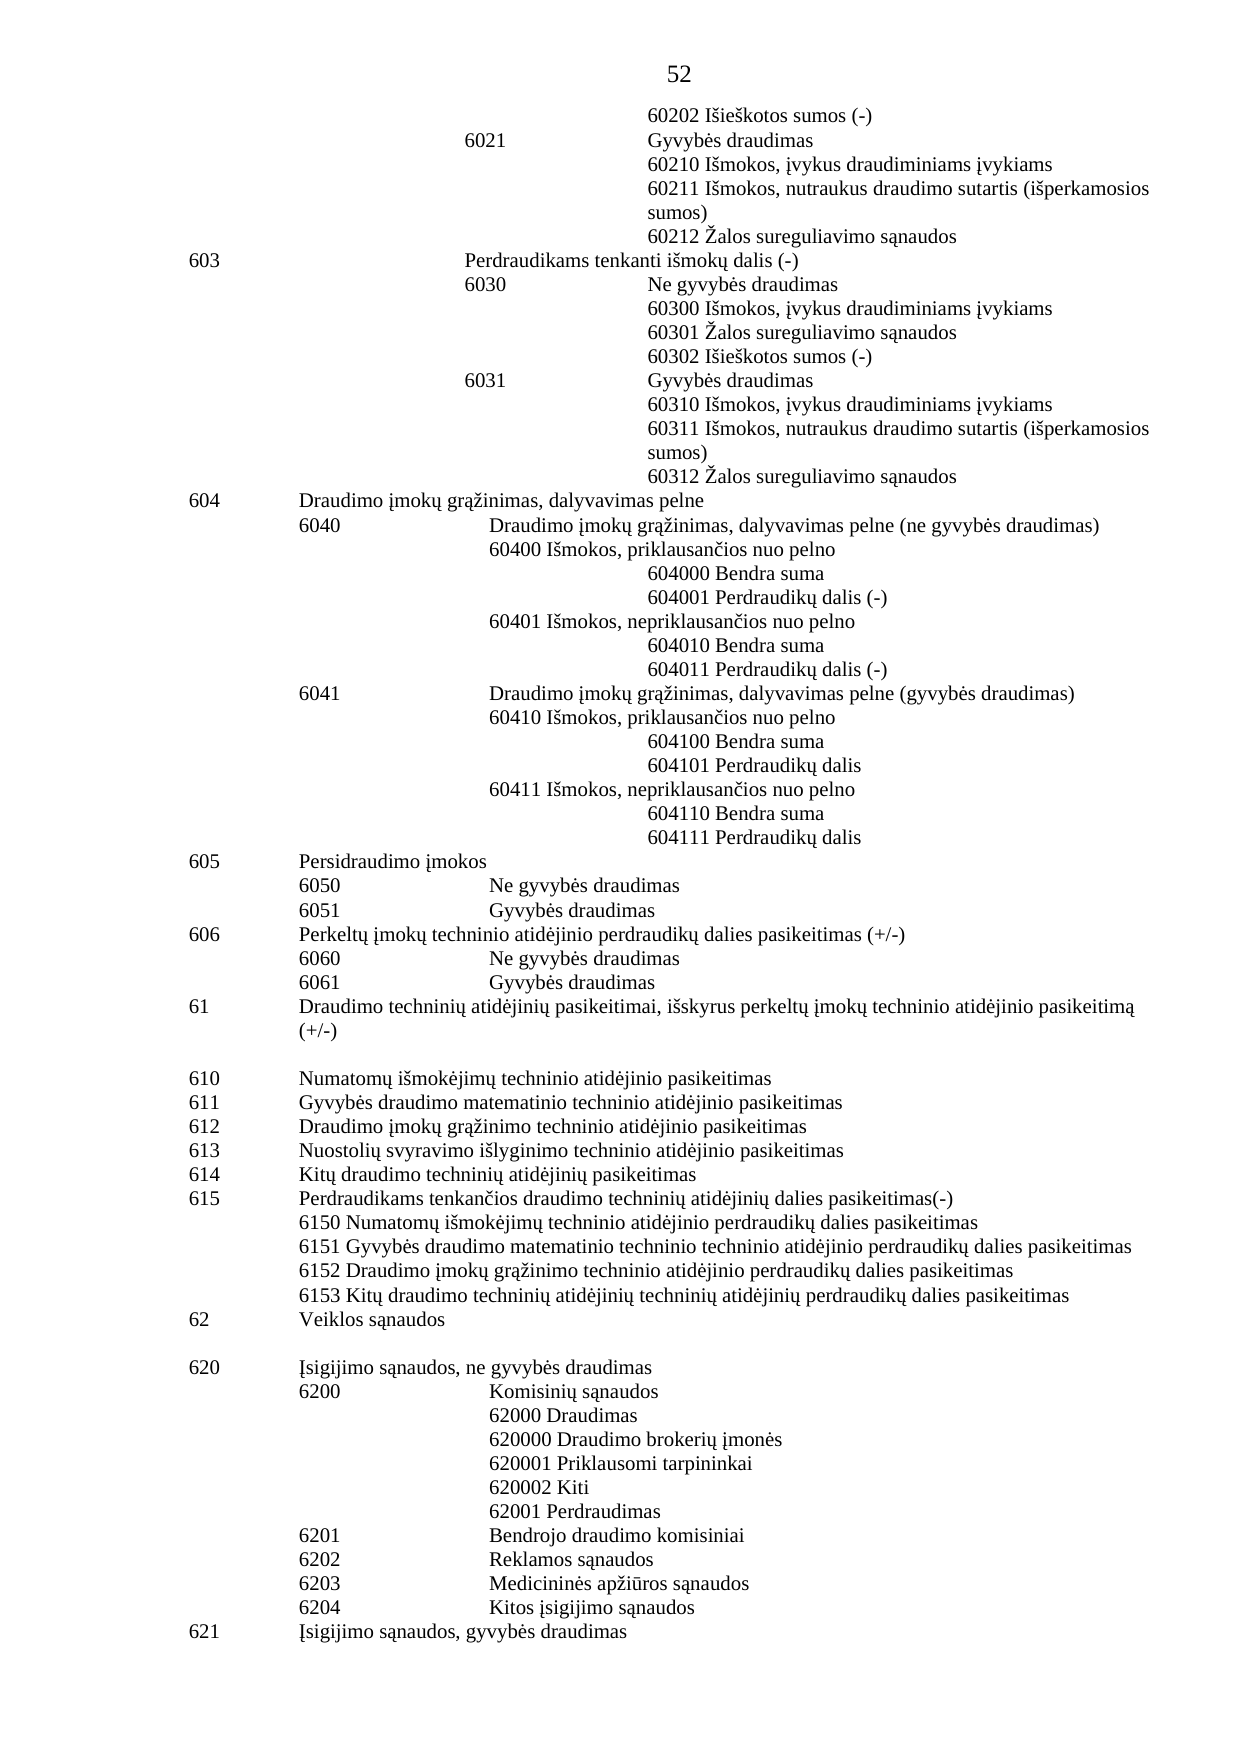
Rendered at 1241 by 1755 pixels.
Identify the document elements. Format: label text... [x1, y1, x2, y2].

table_cell [177, 1523, 287, 1547]
table_cell [1181, 849, 1185, 873]
table_cell [288, 777, 478, 801]
table_cell 606 [177, 922, 287, 946]
table_cell 613 [177, 1138, 287, 1162]
table_cell [1181, 585, 1185, 609]
table_cell [1181, 657, 1185, 681]
table_cell [1181, 416, 1185, 464]
table_cell [1181, 104, 1185, 127]
table_cell 604010 Bendra suma [636, 633, 1181, 657]
table_cell 61 [177, 994, 287, 1042]
table_cell [1181, 272, 1185, 296]
table_cell [1181, 296, 1185, 320]
table_cell 6030 [453, 272, 636, 296]
table_cell [177, 416, 453, 464]
table_cell 60300 Išmokos, įvykus draudiminiams įvykiams [636, 296, 1181, 320]
table_cell [1181, 248, 1185, 272]
table_cell [1181, 1090, 1185, 1114]
table_cell [1181, 1331, 1185, 1355]
table_cell Gyvybės draudimas [636, 128, 1181, 152]
table_cell [1181, 970, 1185, 994]
table_cell [288, 1499, 478, 1523]
table_cell [478, 633, 636, 657]
table_cell [288, 825, 478, 849]
table_cell [288, 1427, 478, 1451]
table_cell [177, 1042, 287, 1066]
table_cell Ne gyvybės draudimas [636, 272, 1181, 296]
table_cell 604111 Perdraudikų dalis [636, 825, 1181, 849]
table_cell Medicininės apžiūros sąnaudos [478, 1571, 1181, 1595]
table_cell [1181, 825, 1185, 849]
table_cell [177, 392, 453, 416]
table_cell [288, 609, 478, 633]
table_cell [1181, 1403, 1185, 1427]
table_cell [177, 705, 287, 729]
table_cell [1181, 609, 1185, 633]
table_cell [1181, 320, 1185, 344]
table_cell [177, 368, 453, 392]
table_cell [177, 513, 287, 537]
table_cell [1181, 1307, 1185, 1331]
table_cell 60310 Išmokos, įvykus draudiminiams įvykiams [636, 392, 1181, 416]
table_cell 605 [177, 849, 287, 873]
table_cell [177, 537, 287, 561]
table_cell [1181, 1162, 1185, 1186]
table_cell [1181, 489, 1185, 512]
table_cell 6204 [288, 1595, 478, 1619]
table_cell [288, 1403, 478, 1427]
table_cell 614 [177, 1162, 287, 1186]
table_cell [288, 1331, 1181, 1355]
table_cell Komisinių sąnaudos [478, 1379, 1181, 1403]
table_cell [288, 561, 478, 585]
table_cell [478, 825, 636, 849]
table_cell [1181, 801, 1185, 825]
table_cell 621 [177, 1619, 287, 1643]
table_cell [1181, 1138, 1185, 1162]
table_cell 6153 Kitų draudimo techninių atidėjinių techninių atidėjinių perdraudikų dalies pasikeitimas [288, 1283, 1181, 1307]
table_cell [288, 1475, 478, 1499]
table_cell [453, 464, 636, 488]
table_cell 60312 Žalos sureguliavimo sąnaudos [636, 464, 1181, 488]
table_cell Gyvybės draudimas [636, 368, 1181, 392]
table_cell 604011 Perdraudikų dalis (-) [636, 657, 1181, 681]
table_cell Bendrojo draudimo komisiniai [478, 1523, 1181, 1547]
table_cell [288, 1042, 1181, 1066]
table_cell 620 [177, 1355, 287, 1379]
table_cell 60211 Išmokos, nutraukus draudimo sutartis (išperkamosios sumos) [636, 176, 1181, 224]
table_cell [453, 320, 636, 344]
table_cell 603 [177, 248, 453, 272]
table_cell 6152 Draudimo įmokų grąžinimo techninio atidėjinio perdraudikų dalies pasikeitimas [288, 1259, 1181, 1282]
table_cell Perkeltų įmokų techninio atidėjinio perdraudikų dalies pasikeitimas (+/-) [288, 922, 1181, 946]
table_cell [1181, 128, 1185, 152]
table_cell [177, 1331, 287, 1355]
table_cell [177, 609, 287, 633]
table_cell [1181, 1355, 1185, 1379]
table_cell [478, 585, 636, 609]
table_cell [177, 729, 287, 753]
table_cell [478, 753, 636, 777]
table_cell 6051 [288, 898, 478, 922]
table_cell [1181, 1523, 1185, 1547]
table_cell [1181, 898, 1185, 922]
table_cell Draudimo įmokų grąžinimas, dalyvavimas pelne [288, 489, 1181, 512]
table_cell [177, 296, 453, 320]
table_cell [1181, 537, 1185, 561]
table_cell [1181, 152, 1185, 176]
table_cell [177, 1571, 287, 1595]
table_cell [453, 224, 636, 248]
table_cell [1181, 1619, 1185, 1643]
table_cell Įsigijimo sąnaudos, ne gyvybės draudimas [288, 1355, 1181, 1379]
table_cell Veiklos sąnaudos [288, 1307, 1181, 1331]
table_cell 604001 Perdraudikų dalis (-) [636, 585, 1181, 609]
table_cell [478, 657, 636, 681]
table_cell [177, 1475, 287, 1499]
table_cell [177, 224, 453, 248]
table_cell [288, 753, 478, 777]
table_cell [453, 176, 636, 224]
table_cell Perdraudikams tenkanti išmokų dalis (-) [453, 248, 1181, 272]
table_cell [1181, 1379, 1185, 1403]
table_cell Numatomų išmokėjimų techninio atidėjinio pasikeitimas [288, 1066, 1181, 1090]
table_cell [1181, 922, 1185, 946]
table_cell [177, 1427, 287, 1451]
table_cell [177, 1283, 287, 1307]
table_cell [1181, 753, 1185, 777]
table_cell [1181, 176, 1185, 224]
table_cell [288, 585, 478, 609]
table_cell [1181, 729, 1185, 753]
table_cell [288, 537, 478, 561]
table_cell Draudimo įmokų grąžinimas, dalyvavimas pelne (ne gyvybės draudimas) [478, 513, 1181, 537]
table_cell 6021 [453, 128, 636, 152]
table_cell [453, 416, 636, 464]
table_cell [1181, 1283, 1185, 1307]
table_cell Draudimo įmokų grąžinimo techninio atidėjinio pasikeitimas [288, 1114, 1181, 1138]
table_cell [1181, 1210, 1185, 1234]
table_cell [288, 1451, 478, 1475]
table_cell [1181, 464, 1185, 488]
table_cell Gyvybės draudimas [478, 898, 1181, 922]
table_cell [177, 1379, 287, 1403]
table_cell 6031 [453, 368, 636, 392]
table_cell 6201 [288, 1523, 478, 1547]
table_cell [1181, 1571, 1185, 1595]
table_cell 6060 [288, 946, 478, 970]
table_cell [177, 464, 453, 488]
table_cell [453, 296, 636, 320]
table_cell [1181, 1259, 1185, 1282]
table_cell 604101 Perdraudikų dalis [636, 753, 1181, 777]
table_cell [1181, 994, 1185, 1042]
table_cell Kitos įsigijimo sąnaudos [478, 1595, 1181, 1619]
table_cell [1181, 1451, 1185, 1475]
table_cell [453, 152, 636, 176]
table_cell [1181, 513, 1185, 537]
table_cell [177, 633, 287, 657]
table_cell 62001 Perdraudimas [478, 1499, 1181, 1523]
table_cell Gyvybės draudimo matematinio techninio atidėjinio pasikeitimas [288, 1090, 1181, 1114]
table_cell [1181, 1234, 1185, 1258]
table_cell 60410 Išmokos, priklausančios nuo pelno [478, 705, 1181, 729]
table_cell 604100 Bendra suma [636, 729, 1181, 753]
table_cell [177, 561, 287, 585]
table_cell 6050 [288, 874, 478, 897]
table_cell [1181, 1114, 1185, 1138]
table_cell 620000 Draudimo brokerių įmonės [478, 1427, 1181, 1451]
table_cell Draudimo techninių atidėjinių pasikeitimai, išskyrus perkeltų įmokų techninio atidėjinio pasikeitimą (+/-) [288, 994, 1181, 1042]
table_cell 60400 Išmokos, priklausančios nuo pelno [478, 537, 1181, 561]
table_cell [177, 753, 287, 777]
table_cell [1181, 681, 1185, 705]
table_cell Persidraudimo įmokos [288, 849, 1181, 873]
table_cell [177, 898, 287, 922]
table_cell 604110 Bendra suma [636, 801, 1181, 825]
table_cell [177, 681, 287, 705]
table_cell Ne gyvybės draudimas [478, 874, 1181, 897]
table_cell [1181, 705, 1185, 729]
table_cell 62000 Draudimas [478, 1403, 1181, 1427]
table_cell 6200 [288, 1379, 478, 1403]
table_cell 60210 Išmokos, įvykus draudiminiams įvykiams [636, 152, 1181, 176]
table_cell [1181, 392, 1185, 416]
table_cell [1181, 1475, 1185, 1499]
table_cell 60401 Išmokos, nepriklausančios nuo pelno [478, 609, 1181, 633]
table_cell [478, 729, 636, 753]
table_cell [1181, 224, 1185, 248]
table_cell 610 [177, 1066, 287, 1090]
table_cell [177, 1499, 287, 1523]
table_cell Reklamos sąnaudos [478, 1547, 1181, 1571]
table_cell [177, 344, 453, 368]
table_cell [177, 1451, 287, 1475]
table_cell [1181, 1042, 1185, 1066]
table_cell [1181, 344, 1185, 368]
table_cell 615 [177, 1186, 287, 1210]
table_cell [177, 825, 287, 849]
table_cell 6061 [288, 970, 478, 994]
table_cell [177, 1547, 287, 1571]
table_cell [1181, 874, 1185, 897]
table_cell [177, 946, 287, 970]
table_cell [1181, 368, 1185, 392]
table_cell [177, 320, 453, 344]
table_cell [177, 1259, 287, 1282]
table_cell [288, 729, 478, 753]
table_cell [177, 874, 287, 897]
table_cell 6041 [288, 681, 478, 705]
table_cell [453, 392, 636, 416]
table_cell [177, 152, 453, 176]
table_cell [1181, 1066, 1185, 1090]
table_cell Įsigijimo sąnaudos, gyvybės draudimas [288, 1619, 1181, 1643]
table_cell [177, 657, 287, 681]
table_cell 62 [177, 1307, 287, 1331]
table_cell [1181, 946, 1185, 970]
table_cell [1181, 561, 1185, 585]
table_cell [177, 1234, 287, 1258]
table_cell 6040 [288, 513, 478, 537]
table_cell Gyvybės draudimas [478, 970, 1181, 994]
table_cell Kitų draudimo techninių atidėjinių pasikeitimas [288, 1162, 1181, 1186]
table_cell 620002 Kiti [478, 1475, 1181, 1499]
table_cell 604000 Bendra suma [636, 561, 1181, 585]
table_cell 60202 Išieškotos sumos (-) [636, 104, 1181, 127]
table_cell Ne gyvybės draudimas [478, 946, 1181, 970]
table_cell [288, 657, 478, 681]
table_cell [177, 801, 287, 825]
table_cell [1181, 1595, 1185, 1619]
table_cell [177, 585, 287, 609]
table_cell [1181, 633, 1185, 657]
table_cell [1181, 777, 1185, 801]
table_cell [288, 633, 478, 657]
table_cell [1181, 1186, 1185, 1210]
table_cell [177, 176, 453, 224]
table_cell Nuostolių svyravimo išlyginimo techninio atidėjinio pasikeitimas [288, 1138, 1181, 1162]
table_cell [288, 801, 478, 825]
table_cell Perdraudikams tenkančios draudimo techninių atidėjinių dalies pasikeitimas(-) [288, 1186, 1181, 1210]
table_cell [177, 128, 453, 152]
table_cell 6151 Gyvybės draudimo matematinio techninio techninio atidėjinio perdraudikų dalies pasikeitimas [288, 1234, 1181, 1258]
table_cell [478, 801, 636, 825]
table_cell [177, 1210, 287, 1234]
table_cell 60411 Išmokos, nepriklausančios nuo pelno [478, 777, 1181, 801]
table_cell 6202 [288, 1547, 478, 1571]
table_cell 604 [177, 489, 287, 512]
table_cell 6203 [288, 1571, 478, 1595]
table_cell [177, 777, 287, 801]
table_cell 60301 Žalos sureguliavimo sąnaudos [636, 320, 1181, 344]
table_cell 612 [177, 1114, 287, 1138]
table_cell 620001 Priklausomi tarpininkai [478, 1451, 1181, 1475]
table_cell [453, 344, 636, 368]
table_cell 60302 Išieškotos sumos (-) [636, 344, 1181, 368]
table_cell Draudimo įmokų grąžinimas, dalyvavimas pelne (gyvybės draudimas) [478, 681, 1181, 705]
table_cell 60212 Žalos sureguliavimo sąnaudos [636, 224, 1181, 248]
table_cell [177, 970, 287, 994]
table_cell 611 [177, 1090, 287, 1114]
table_cell [288, 705, 478, 729]
table_cell [177, 1403, 287, 1427]
table_cell 60311 Išmokos, nutraukus draudimo sutartis (išperkamosios sumos) [636, 416, 1181, 464]
table_cell 6150 Numatomų išmokėjimų techninio atidėjinio perdraudikų dalies pasikeitimas [288, 1210, 1181, 1234]
table_cell [478, 561, 636, 585]
table_cell [453, 104, 636, 127]
table_cell [177, 104, 453, 127]
table_cell [177, 272, 453, 296]
table_cell [1181, 1427, 1185, 1451]
table_cell [1181, 1499, 1185, 1523]
table_cell [1181, 1547, 1185, 1571]
table_cell [177, 1595, 287, 1619]
